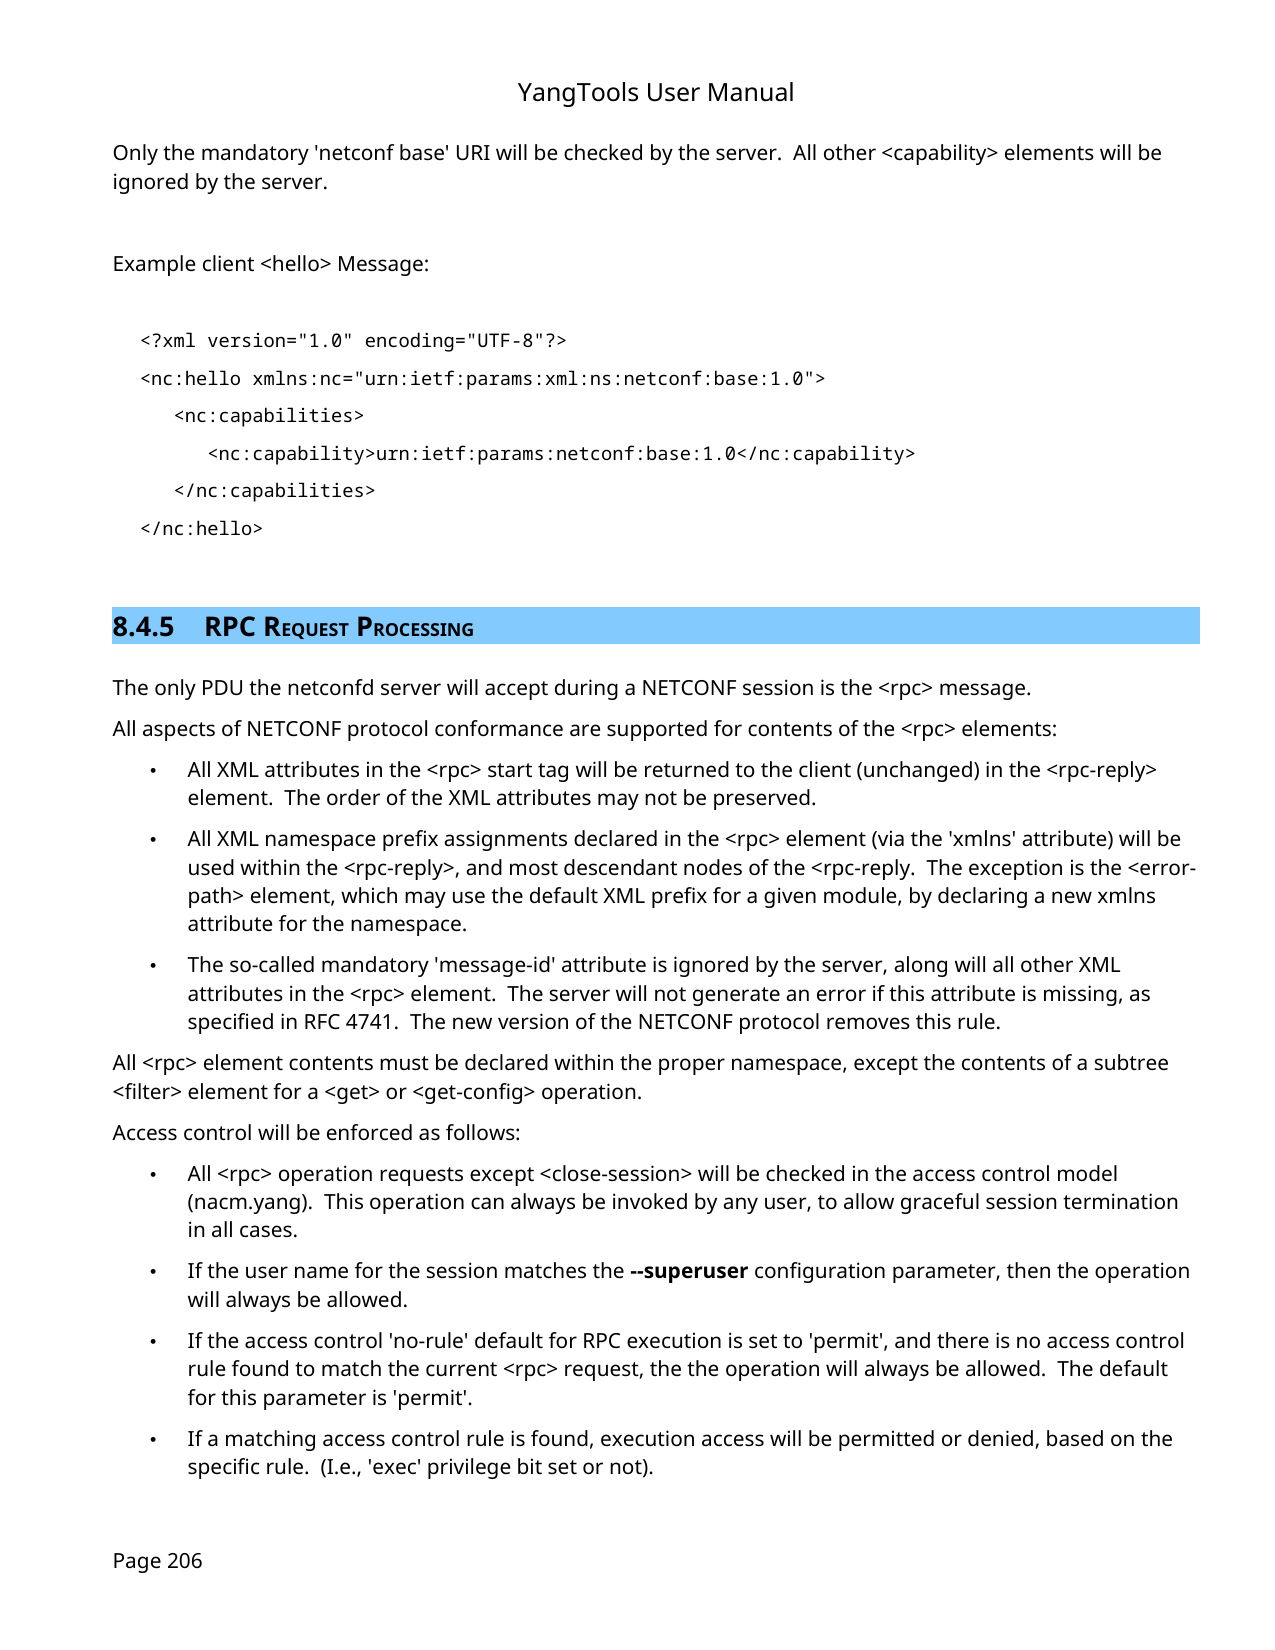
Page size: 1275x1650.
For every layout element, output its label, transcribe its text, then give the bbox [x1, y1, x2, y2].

text </nc:hello> [139, 515, 1200, 540]
list If the user name for the session matches the --superuser configuration parameter, then the operation will always be allowed. [150, 1256, 1200, 1313]
subtitle RPC Request Processing [112, 607, 1200, 644]
text All aspects of NETCONF protocol conformance are supported for contents of the <rpc> elements: [112, 714, 1200, 742]
text </nc:capabilities> [139, 477, 1200, 503]
text <?xml version="1.0" encoding="UTF-8"?> [139, 327, 1200, 353]
text All <rpc> element contents must be declared within the proper namespace, except the contents of a subtree <filter> element for a <get> or <get-config> operation. [112, 1048, 1200, 1105]
list If a matching access control rule is found, execution access will be permitted or denied, based on the specific rule. (I.e., 'exec' privilege bit set or not). [150, 1424, 1200, 1481]
text <nc:capability>urn:ietf:params:netconf:base:1.0</nc:capability> [139, 440, 1200, 465]
list All XML namespace prefix assignments declared in the <rpc> element (via the 'xmlns' attribute) will be used within the <rpc-reply>, and most descendant nodes of the <rpc-reply. The exception is the <error-path> element, which may use the default XML prefix for a given module, by declaring a new xmlns attribute for the namespace. [150, 824, 1200, 938]
text <nc:hello xmlns:nc="urn:ietf:params:xml:ns:netconf:base:1.0"> [139, 365, 1200, 390]
text <nc:capabilities> [139, 402, 1200, 428]
list All XML attributes in the <rpc> start tag will be returned to the client (unchanged) in the <rpc-reply> element. The order of the XML attributes may not be preserved. [150, 755, 1200, 812]
text Only the mandatory 'netconf base' URI will be checked by the server. All other <capability> elements will be ignored by the server. [112, 138, 1200, 195]
text The only PDU the netconfd server will accept during a NETCONF session is the <rpc> message. [112, 673, 1200, 701]
list The so-called mandatory 'message-id' attribute is ignored by the server, along will all other XML attributes in the <rpc> element. The server will not generate an error if this attribute is missing, as specified in RFC 4741. The new version of the NETCONF protocol removes this rule. [150, 951, 1200, 1036]
list If the access control 'no-rule' default for RPC execution is set to 'permit', and there is no access control rule found to match the current <rpc> request, the the operation will always be allowed. The default for this parameter is 'permit'. [150, 1326, 1200, 1411]
text Example client <hello> Message: [112, 249, 1200, 277]
text Access control will be enforced as follows: [112, 1118, 1200, 1146]
list All <rpc> operation requests except <close-session> will be checked in the access control model (nacm.yang). This operation can always be invoked by any user, to allow graceful session termination in all cases. [150, 1159, 1200, 1244]
